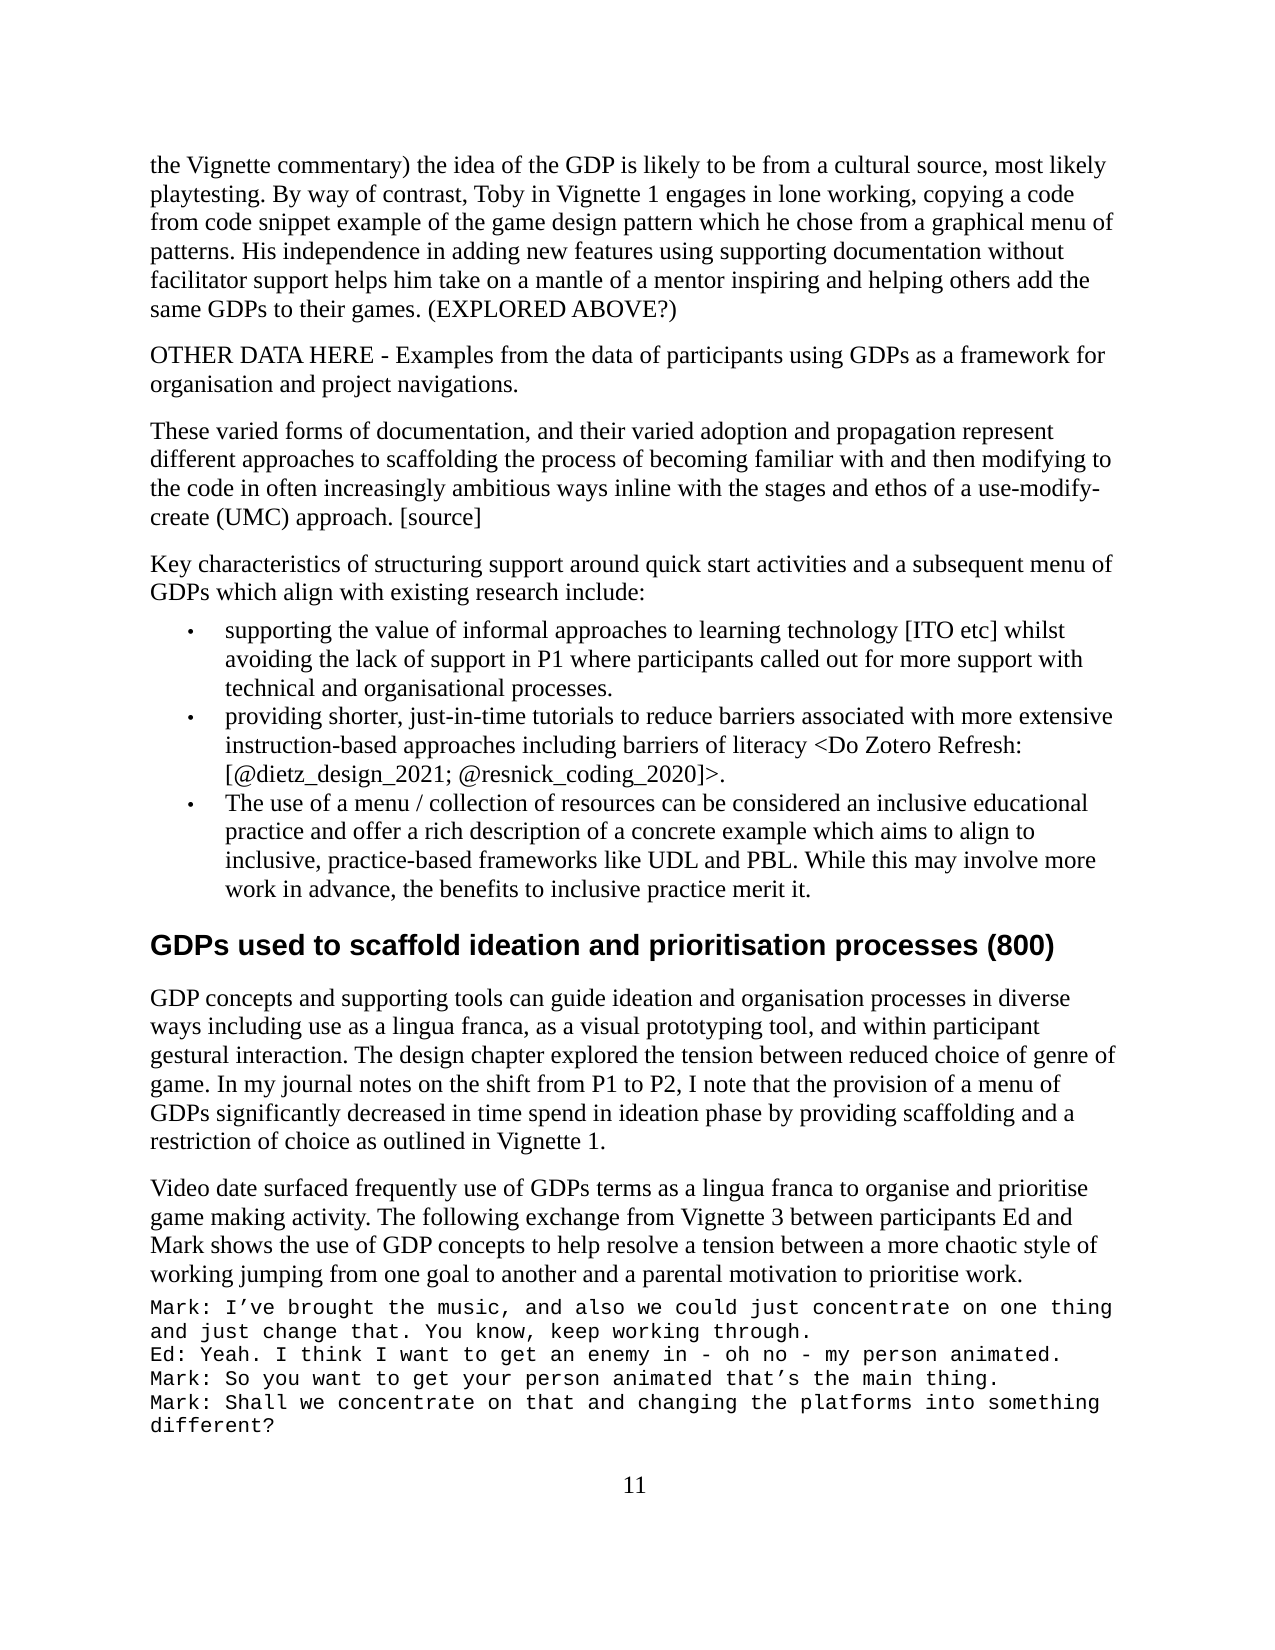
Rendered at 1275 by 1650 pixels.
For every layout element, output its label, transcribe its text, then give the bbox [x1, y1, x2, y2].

list providing shorter, just-in-time tutorials to reduce barriers associated with more extensive instruction-based approaches including barriers of literacy <Do Zotero Refresh: [@dietz_design_2021; @resnick_coding_2020]>. [187, 701, 1125, 788]
text These varied forms of documentation, and their varied adoption and propagation represent different approaches to scaffolding the process of becoming familiar with and then modifying to the code in often increasingly ambitious ways inline with the stages and ethos of a use-modify-create (UMC) approach. [source] [150, 416, 1125, 531]
text Mark: So you want to get your person animated that’s the main thing. [150, 1368, 1125, 1392]
subtitle GDPs used to scaffold ideation and prioritisation processes (800) [150, 928, 1125, 961]
text GDP concepts and supporting tools can guide ideation and organisation processes in diverse ways including use as a lingua franca, as a visual prototyping tool, and within participant gestural interaction. The design chapter explored the tension between reduced choice of genre of game. In my journal notes on the shift from P1 to P2, I note that the provision of a menu of GDPs significantly decreased in time spend in ideation phase by providing scaffolding and a restriction of choice as outlined in Vignette 1. [150, 983, 1125, 1155]
text Mark: I’ve brought the music, and also we could just concentrate on one thing and just change that. You know, keep working through. [150, 1297, 1125, 1344]
text Key characteristics of structuring support around quick start activities and a subsequent menu of GDPs which align with existing research include: [150, 549, 1125, 606]
text the Vignette commentary) the idea of the GDP is likely to be from a cultural source, most likely playtesting. By way of contrast, Toby in Vignette 1 engages in lone working, copying a code from code snippet example of the game design pattern which he chose from a graphical menu of patterns. His independence in adding new features using supporting documentation without facilitator support helps him take on a mantle of a mentor inspiring and helping others add the same GDPs to their games. (EXPLORED ABOVE?) [150, 150, 1125, 322]
text Ed: Yeah. I think I want to get an enemy in - oh no - my person animated. [150, 1344, 1125, 1368]
list supporting the value of informal approaches to learning technology [ITO etc] whilst avoiding the lack of support in P1 where participants called out for more support with technical and organisational processes. [187, 615, 1125, 701]
text Video date surfaced frequently use of GDPs terms as a lingua franca to organise and prioritise game making activity. The following exchange from Vignette 3 between participants Ed and Mark shows the use of GDP concepts to help resolve a tension between a more chaotic style of working jumping from one goal to another and a parental motivation to prioritise work. [150, 1173, 1125, 1288]
text OTHER DATA HERE - Examples from the data of participants using GDPs as a framework for organisation and project navigations. [150, 340, 1125, 398]
list The use of a menu / collection of resources can be considered an inclusive educational practice and offer a rich description of a concrete example which aims to align to inclusive, practice-based frameworks like UDL and PBL. While this may involve more work in advance, the benefits to inclusive practice merit it. [187, 788, 1125, 903]
text Mark: Shall we concentrate on that and changing the platforms into something different? [150, 1392, 1125, 1439]
